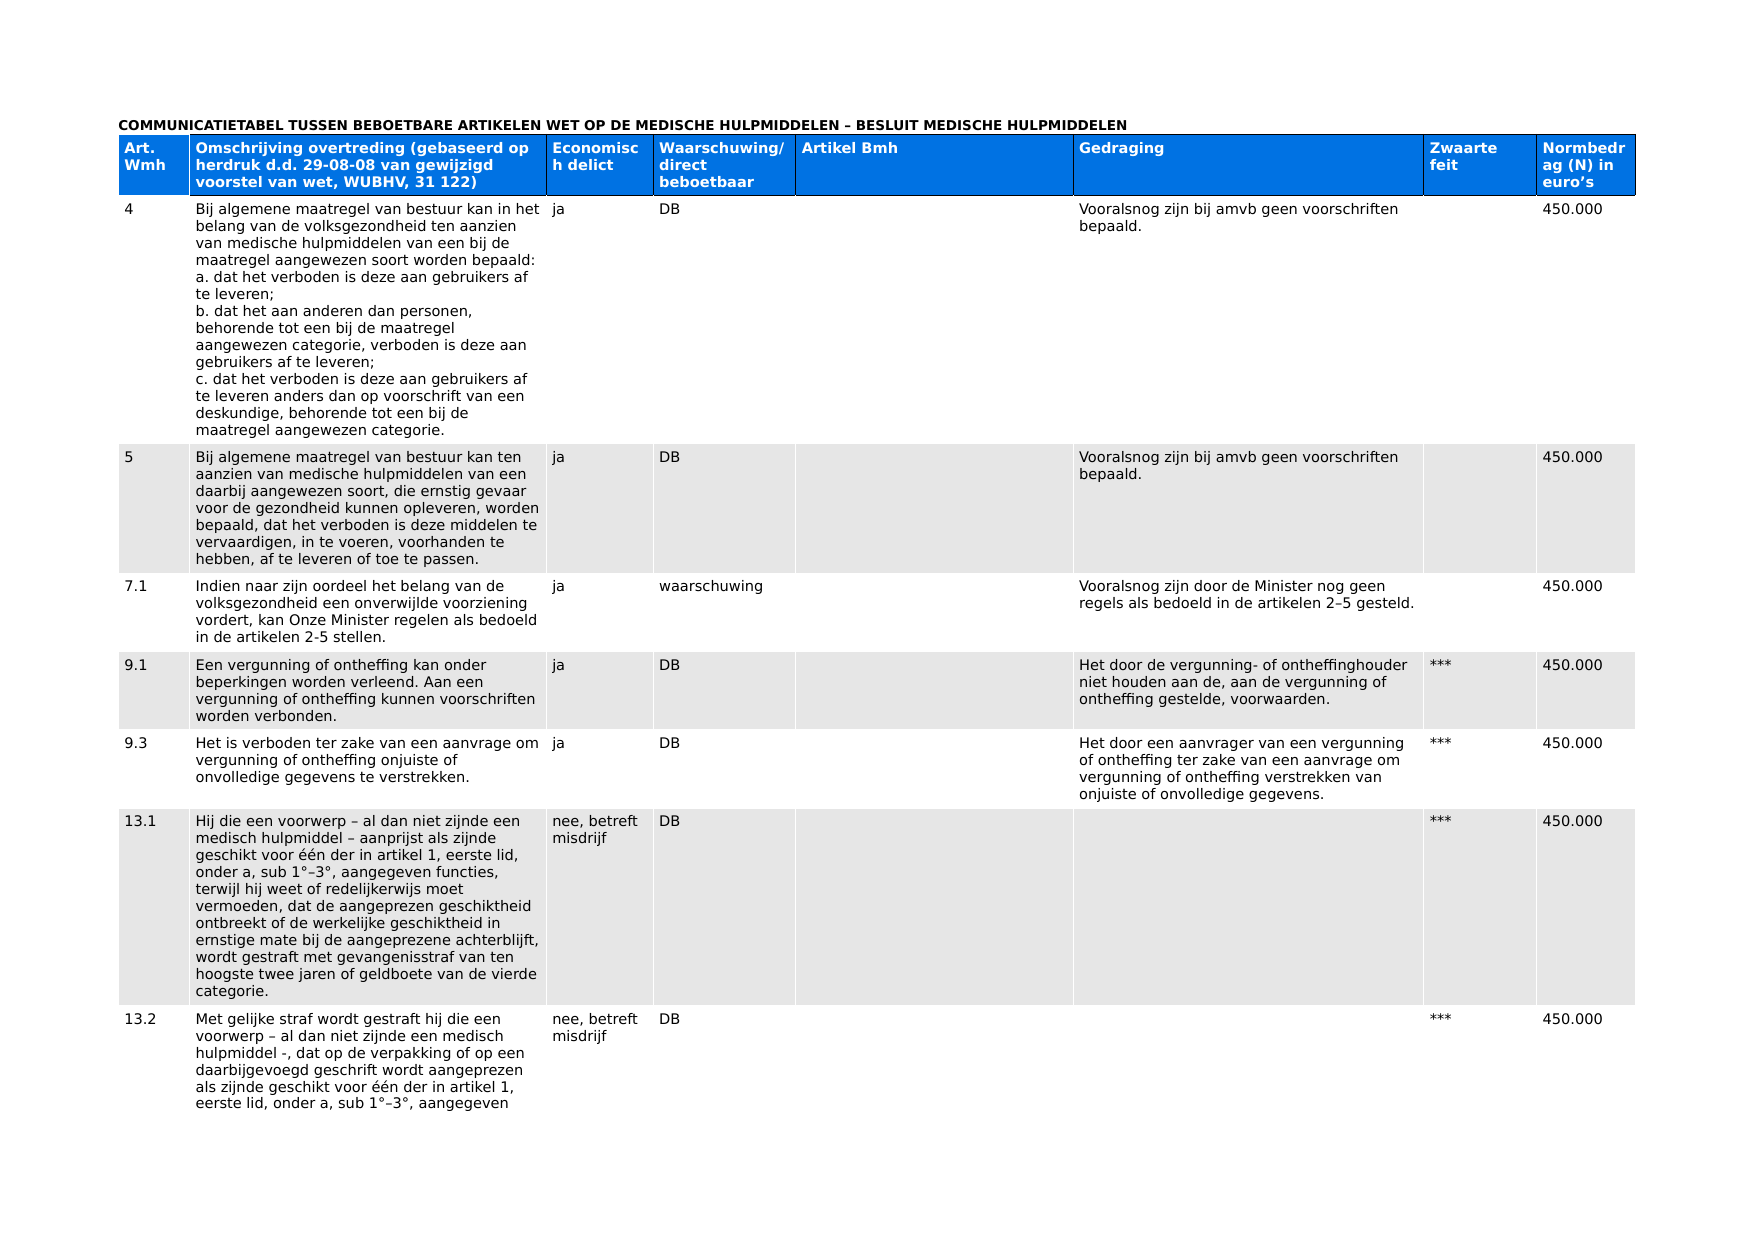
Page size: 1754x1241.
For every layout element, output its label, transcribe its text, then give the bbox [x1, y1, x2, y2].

table_cell ja [547, 574, 653, 651]
table_cell [796, 730, 1073, 808]
table_cell *** [1424, 730, 1536, 808]
table_cell [1074, 809, 1423, 1005]
table_cell nee, betreft misdrijf [547, 809, 653, 1005]
table_cell Waarschuwing/direct beboetbaar [654, 135, 795, 195]
table_cell Vooralsnog zijn door de Minister nog geen regels als bedoeld in de artikelen 2–5 gesteld. [1074, 574, 1423, 651]
table_cell ja [547, 196, 653, 443]
table_cell [1424, 444, 1536, 573]
table_cell Bij algemene maatregel van bestuur kan ten aanzien van medische hulpmiddelen van een daarbij aangewezen soort, die ernstig gevaar voor de gezondheid kunnen opleveren, worden bepaald, dat het verboden is deze middelen te vervaardigen, in te voeren, voorhanden te hebben, af te leveren of toe te passen. [190, 444, 546, 573]
table_header COMMUNICATIETABEL TUSSEN BEBOETBARE ARTIKELEN WET OP DE MEDISCHE HULPMIDDELEN – BESLUIT MEDISCHE HULPMIDDELEN [118, 118, 1636, 134]
table_cell *** [1424, 652, 1536, 729]
table_cell DB [654, 652, 795, 729]
table_cell [796, 574, 1073, 651]
table_cell Een vergunning of ontheffing kan onder beperkingen worden verleend. Aan een vergunning of ontheffing kunnen voorschriften worden verbonden. [190, 652, 546, 729]
table_cell Vooralsnog zijn bij amvb geen voorschriften bepaald. [1074, 196, 1423, 443]
table_cell [796, 1006, 1073, 1117]
table_cell 450.000 [1537, 730, 1635, 808]
table_cell Het door een aanvrager van een vergunning of ontheffing ter zake van een aanvrage om vergunning of ontheffing verstrekken van onjuiste of onvolledige gegevens. [1074, 730, 1423, 808]
table_cell DB [654, 1006, 795, 1117]
table_cell [796, 809, 1073, 1005]
table_cell [1424, 574, 1536, 651]
table_cell 450.000 [1537, 574, 1635, 651]
table_cell 9.3 [119, 730, 189, 808]
table_cell DB [654, 196, 795, 443]
table_cell [1424, 196, 1536, 443]
table_cell [1074, 1006, 1423, 1117]
table_cell Omschrijving overtreding (gebaseerd op herdruk d.d. 29-08-08 van gewijzigd voorstel van wet, WUBHV, 31 122) [190, 135, 546, 195]
table_cell *** [1424, 1006, 1536, 1117]
table_cell Het is verboden ter zake van een aanvrage om vergunning of ontheffing onjuiste of onvolledige gegevens te verstrekken. [190, 730, 546, 808]
table_cell Normbedrag (N) in euro’s [1537, 135, 1635, 195]
table_cell [796, 652, 1073, 729]
table_cell Met gelijke straf wordt gestraft hij die een voorwerp – al dan niet zijnde een medisch hulpmiddel -, dat op de verpakking of op een daarbijgevoegd geschrift wordt aangeprezen als zijnde geschikt voor één der in artikel 1, eerste lid, onder a, sub 1°–3°, aangegeven [190, 1006, 546, 1117]
table_cell DB [654, 444, 795, 573]
table_cell Zwaarte feit [1424, 135, 1536, 195]
table_cell 450.000 [1537, 809, 1635, 1005]
table_cell DB [654, 809, 795, 1005]
table_cell waarschuwing [654, 574, 795, 651]
table_cell [796, 444, 1073, 573]
table_cell 13.1 [119, 809, 189, 1005]
table_cell Economisch delict [547, 135, 653, 195]
table_cell 7.1 [119, 574, 189, 651]
table_cell 5 [119, 444, 189, 573]
table_cell Hij die een voorwerp – al dan niet zijnde een medisch hulpmiddel – aanprijst als zijnde geschikt voor één der in artikel 1, eerste lid, onder a, sub 1°–3°, aangegeven functies, terwijl hij weet of redelijkerwijs moet vermoeden, dat de aangeprezen geschiktheid ontbreekt of de werkelijke geschiktheid in ernstige mate bij de aangeprezene achterblijft, wordt gestraft met gevangenisstraf van ten hoogste twee jaren of geldboete van de vierde categorie. [190, 809, 546, 1005]
table_cell 9.1 [119, 652, 189, 729]
table_cell [796, 196, 1073, 443]
table_cell Gedraging [1074, 135, 1423, 195]
table_cell 13.2 [119, 1006, 189, 1117]
table_cell Bij algemene maatregel van bestuur kan in het belang van de volksgezondheid ten aanzien van medische hulpmiddelen van een bij de maatregel aangewezen soort worden bepaald: a. dat het verboden is deze aan gebruikers af te leveren; b. dat het aan anderen dan personen, behorende tot een bij de maatregel aangewezen categorie, verboden is deze aan gebruikers af te leveren; c. dat het verboden is deze aan gebruikers af te leveren anders dan op voorschrift van een deskundige, behorende tot een bij de maatregel aangewezen categorie. [190, 196, 546, 443]
table_cell 4 [119, 196, 189, 443]
table_cell 450.000 [1537, 196, 1635, 443]
table_cell 450.000 [1537, 652, 1635, 729]
table_cell 450.000 [1537, 444, 1635, 573]
table_cell nee, betreft misdrijf [547, 1006, 653, 1117]
table_cell ja [547, 652, 653, 729]
table_cell Artikel Bmh [796, 135, 1073, 195]
table_cell Het door de vergunning- of ontheffinghouder niet houden aan de, aan de vergunning of ontheffing gestelde, voorwaarden. [1074, 652, 1423, 729]
table_cell ja [547, 444, 653, 573]
table_cell Art. Wmh [119, 135, 189, 195]
table_cell Vooralsnog zijn bij amvb geen voorschriften bepaald. [1074, 444, 1423, 573]
table_cell Indien naar zijn oordeel het belang van de volksgezondheid een onverwijlde voorziening vordert, kan Onze Minister regelen als bedoeld in de artikelen 2-5 stellen. [190, 574, 546, 651]
table_cell *** [1424, 809, 1536, 1005]
table_cell ja [547, 730, 653, 808]
table_cell 450.000 [1537, 1006, 1635, 1117]
table_cell DB [654, 730, 795, 808]
